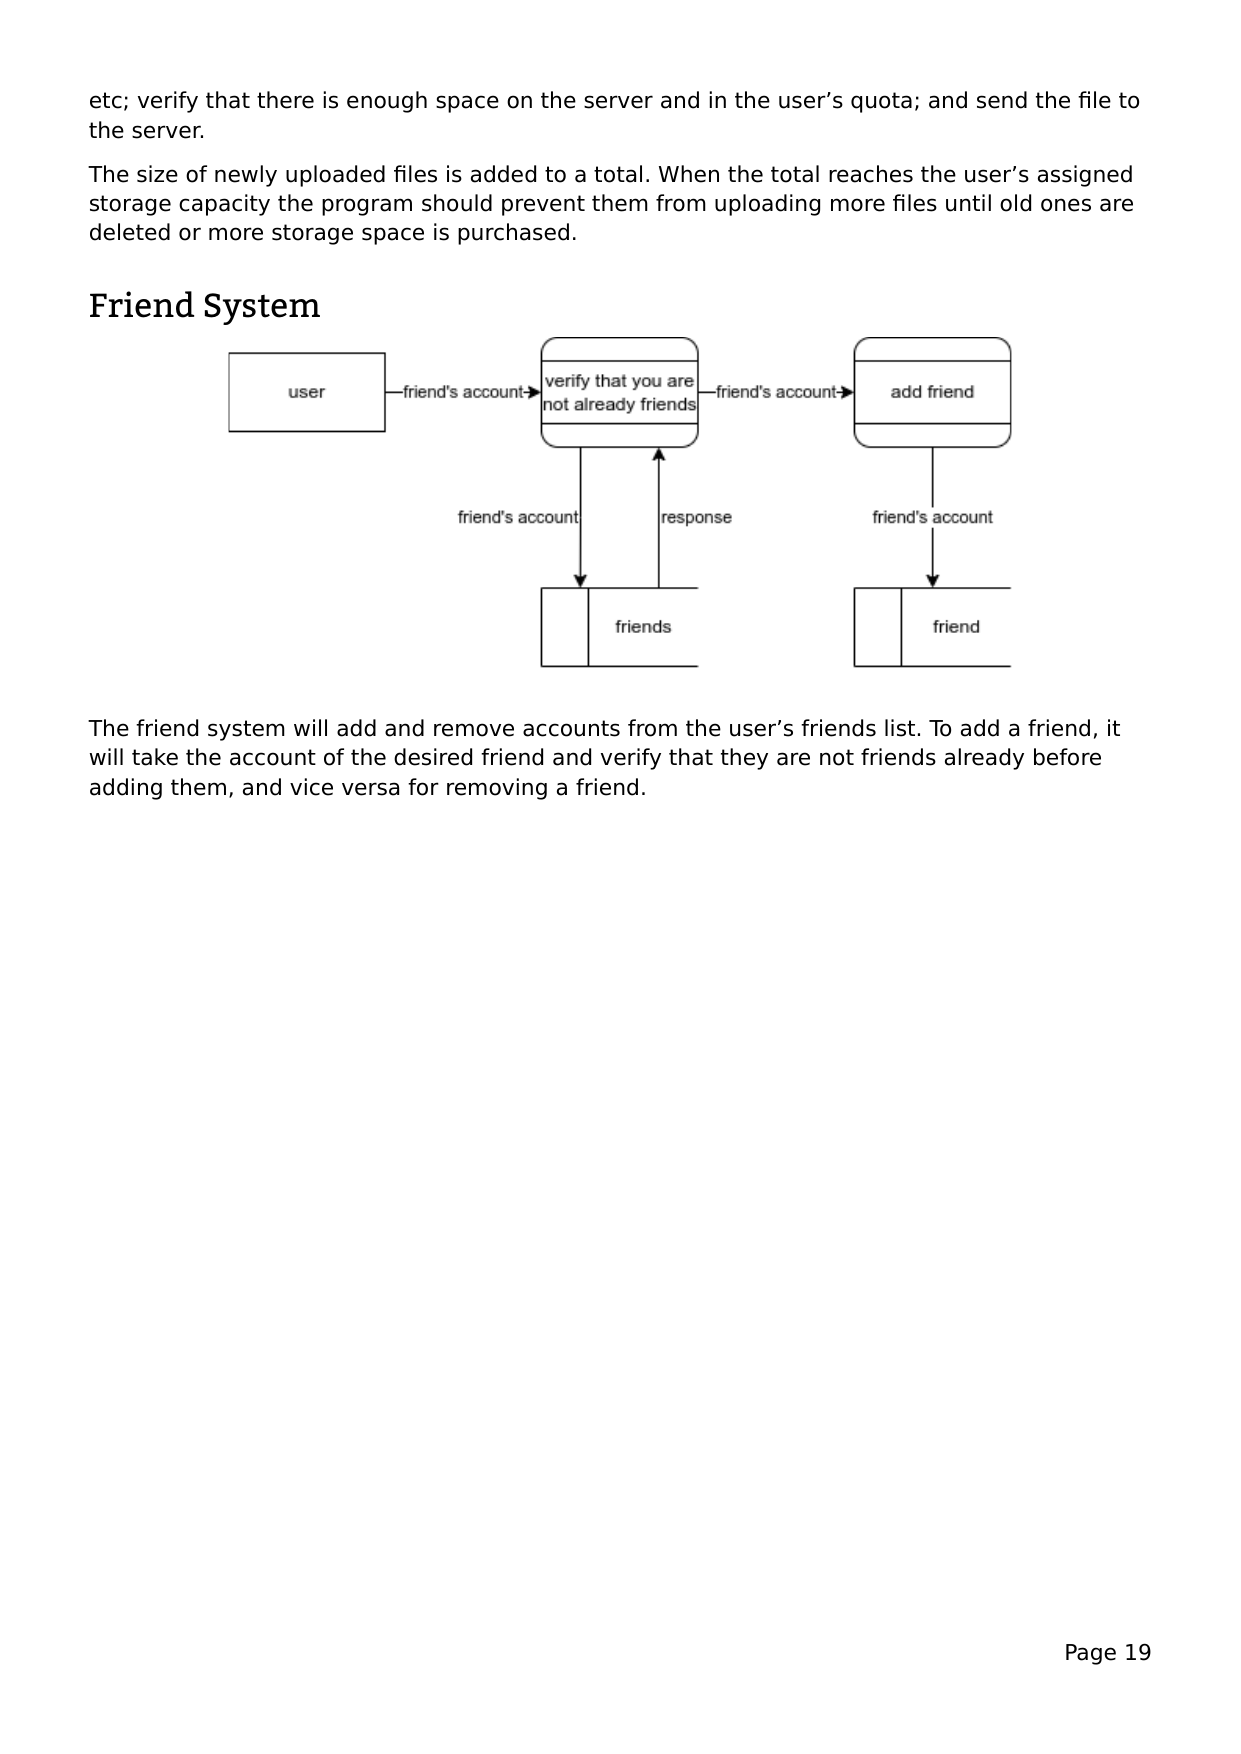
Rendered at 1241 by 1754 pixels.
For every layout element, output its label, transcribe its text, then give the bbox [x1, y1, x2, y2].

picture [228, 337, 1012, 669]
text etc; verify that there is enough space on the server and in the user’s quota; and send the file to the server. [88, 88, 1152, 143]
subtitle Friend System [88, 285, 1152, 325]
text The friend system will add and remove accounts from the user’s friends list. To add a friend, it will take the account of the desired friend and verify that they are not friends already before adding them, and vice versa for removing a friend. [88, 716, 1152, 800]
subtitle The size of newly uploaded files is added to a total. When the total reaches the user’s assigned storage capacity the program should prevent them from uploading more files until old ones are deleted or more storage space is purchased. [88, 162, 1152, 246]
